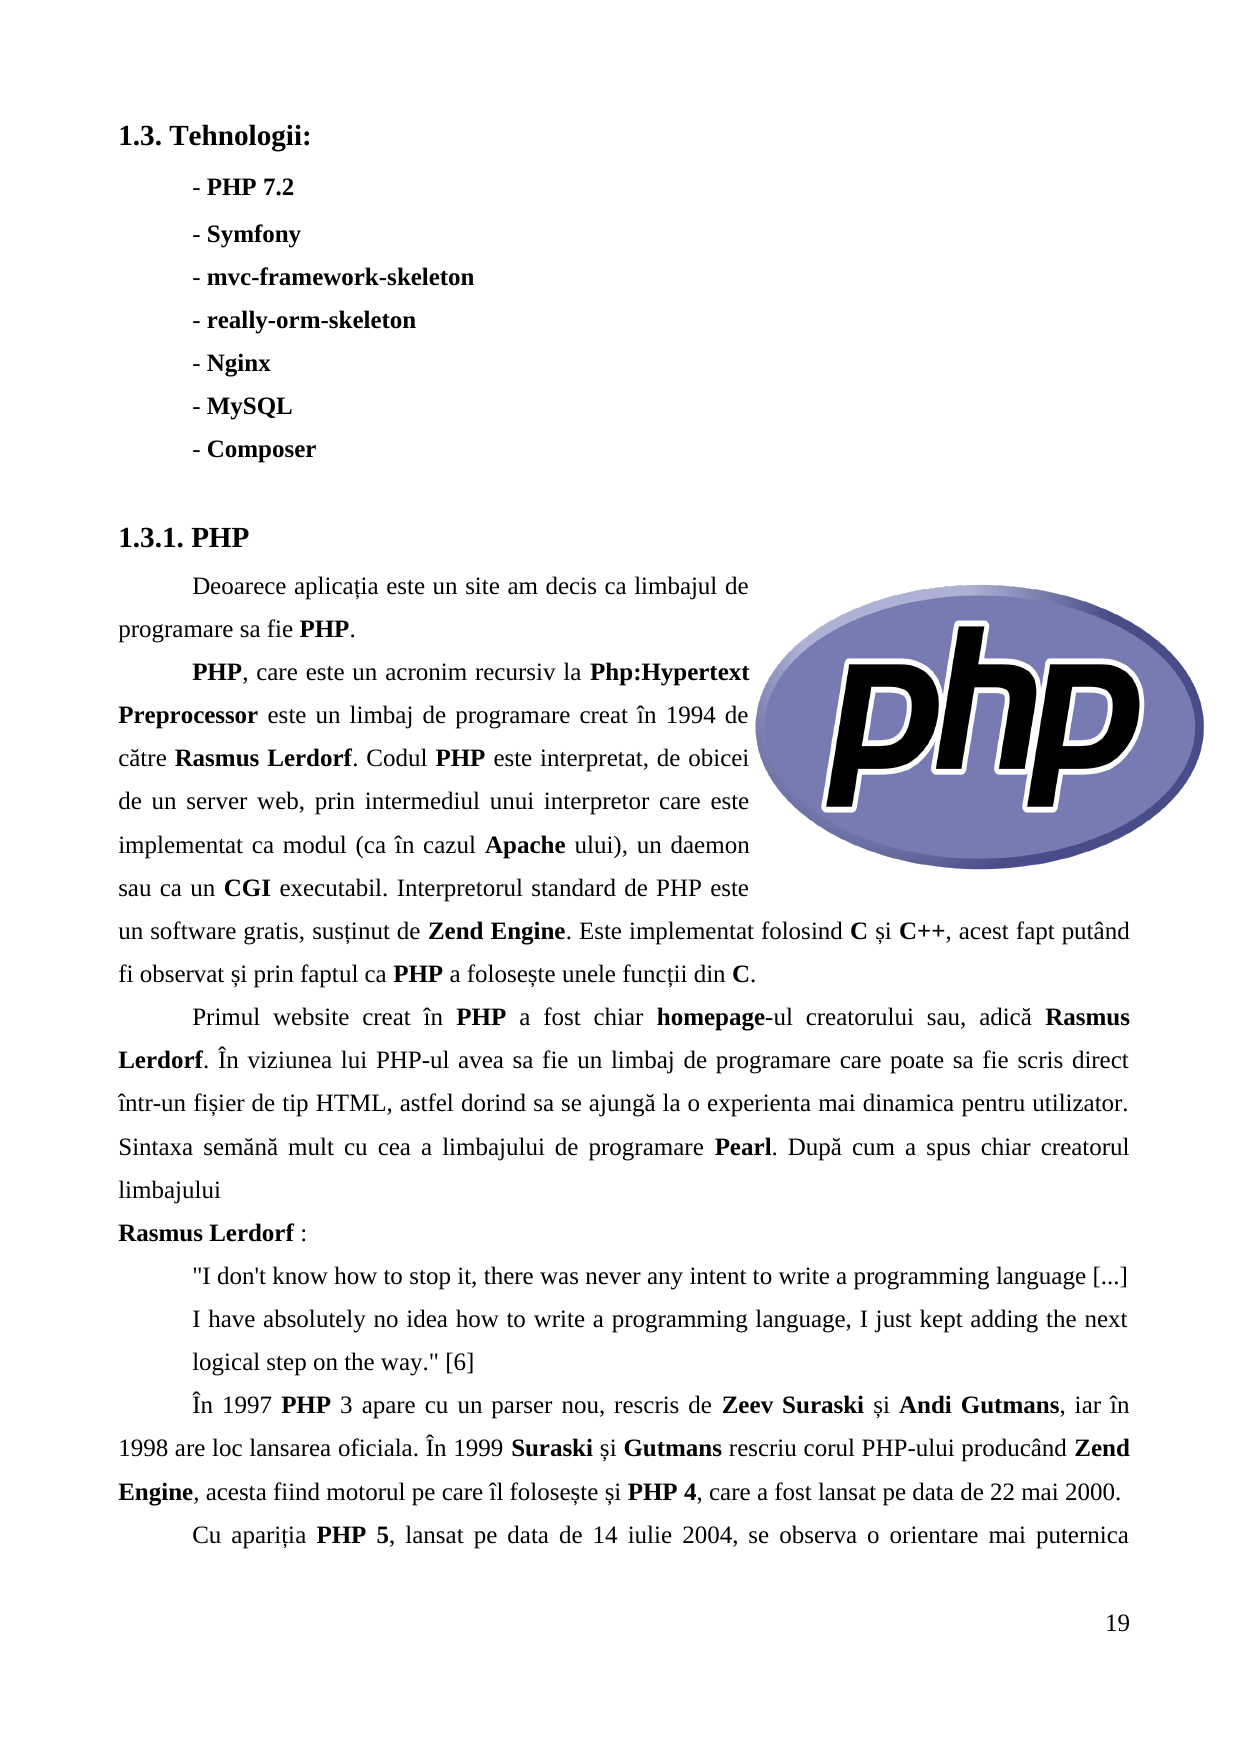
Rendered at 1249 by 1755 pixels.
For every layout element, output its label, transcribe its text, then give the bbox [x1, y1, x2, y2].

text Cu apariția PHP 5, lansat pe data de 14 iulie 2004, se observa o orientare mai puternica [118, 1520, 1130, 1548]
text - Nginx [118, 348, 1130, 377]
text - really-orm-skeleton [118, 305, 1130, 334]
text În 1997 PHP 3 apare cu un parser nou, rescris de Zeev Suraski și Andi Gutmans, iar în 1998 are loc lansarea oficiala. În 1999 Suraski și Gutmans rescriu corul PHP-ului producând Zend Engine, acesta fiind motorul pe care îl folosește și PHP 4, care a fost lansat pe data de 22 mai 2000. [118, 1390, 1130, 1505]
text - mvc-framework-skeleton [118, 262, 1130, 291]
text - MySQL [118, 391, 1130, 420]
text 1.3.1. PHP [118, 521, 1130, 554]
text Rasmus Lerdorf : [118, 1218, 1130, 1247]
text PHP, care este un acronim recursiv la Php:Hypertext Preprocessor este un limbaj de programare creat în 1994 de către Rasmus Lerdorf. Codul PHP este interpretat, de obicei de un server web, prin intermediul unui interpretor care este implementat ca modul (ca în cazul Apache ului), un daemon sau ca un CGI executabil. Interpretorul standard de PHP este un software gratis, susținut de Zend Engine. Este implementat folosind C și C++, acest fapt putând fi observat și prin faptul ca PHP a folosește unele funcții din C. [118, 657, 1130, 988]
picture [749, 577, 1210, 877]
text - PHP 7.2 [118, 168, 1130, 202]
text - Composer [118, 434, 1130, 463]
text - Symfony [118, 219, 1130, 247]
text Deoarece aplicația este un site am decis ca limbajul de programare sa fie PHP. [118, 571, 1130, 643]
text "I don't know how to stop it, there was never any intent to write a programming language [...] I have absolutely no idea how to write a programming language, I just kept adding the next logical step on the way." [6] [192, 1261, 1130, 1376]
text Primul website creat în PHP a fost chiar homepage-ul creatorului sau, adică Rasmus Lerdorf. În viziunea lui PHP-ul avea sa fie un limbaj de programare care poate sa fie scris direct într-un fișier de tip HTML, astfel dorind sa se ajungă la o experienta mai dinamica pentru utilizator. Sintaxa semănă mult cu cea a limbajului de programare Pearl. După cum a spus chiar creatorul limbajului [118, 1002, 1130, 1203]
text 1.3. Tehnologii: [118, 118, 1130, 152]
